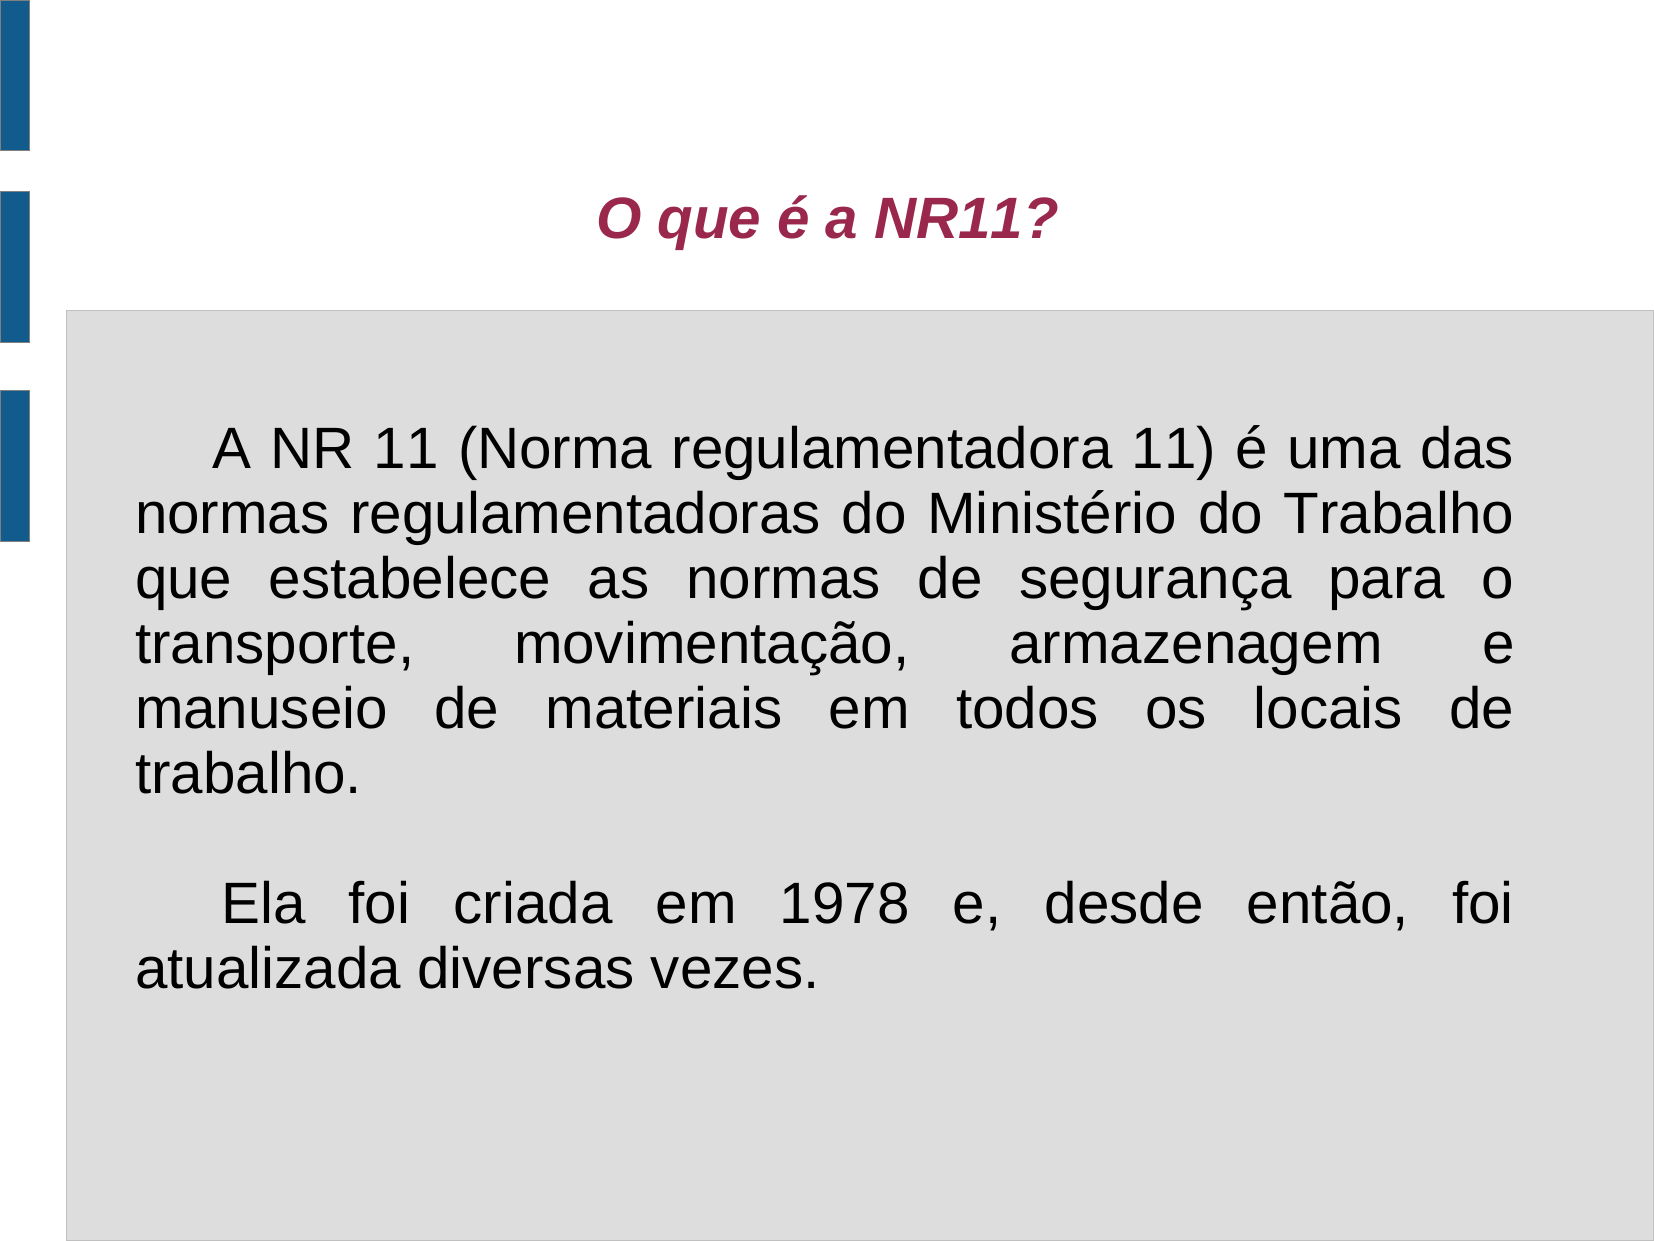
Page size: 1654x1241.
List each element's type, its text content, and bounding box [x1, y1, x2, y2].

list A NR 11 (Norma regulamentadora 11) é uma das normas regulamentadoras do Ministério do Trabalho que estabelece as normas de segurança para o transporte, movimentação, armazenagem e manuseio de materiais em todos os locais de trabalho. Ela foi criada em 1978 e, desde então, foi atualizada diversas vezes. [134, 350, 1516, 1133]
title O que é a NR11? [121, 114, 1534, 322]
